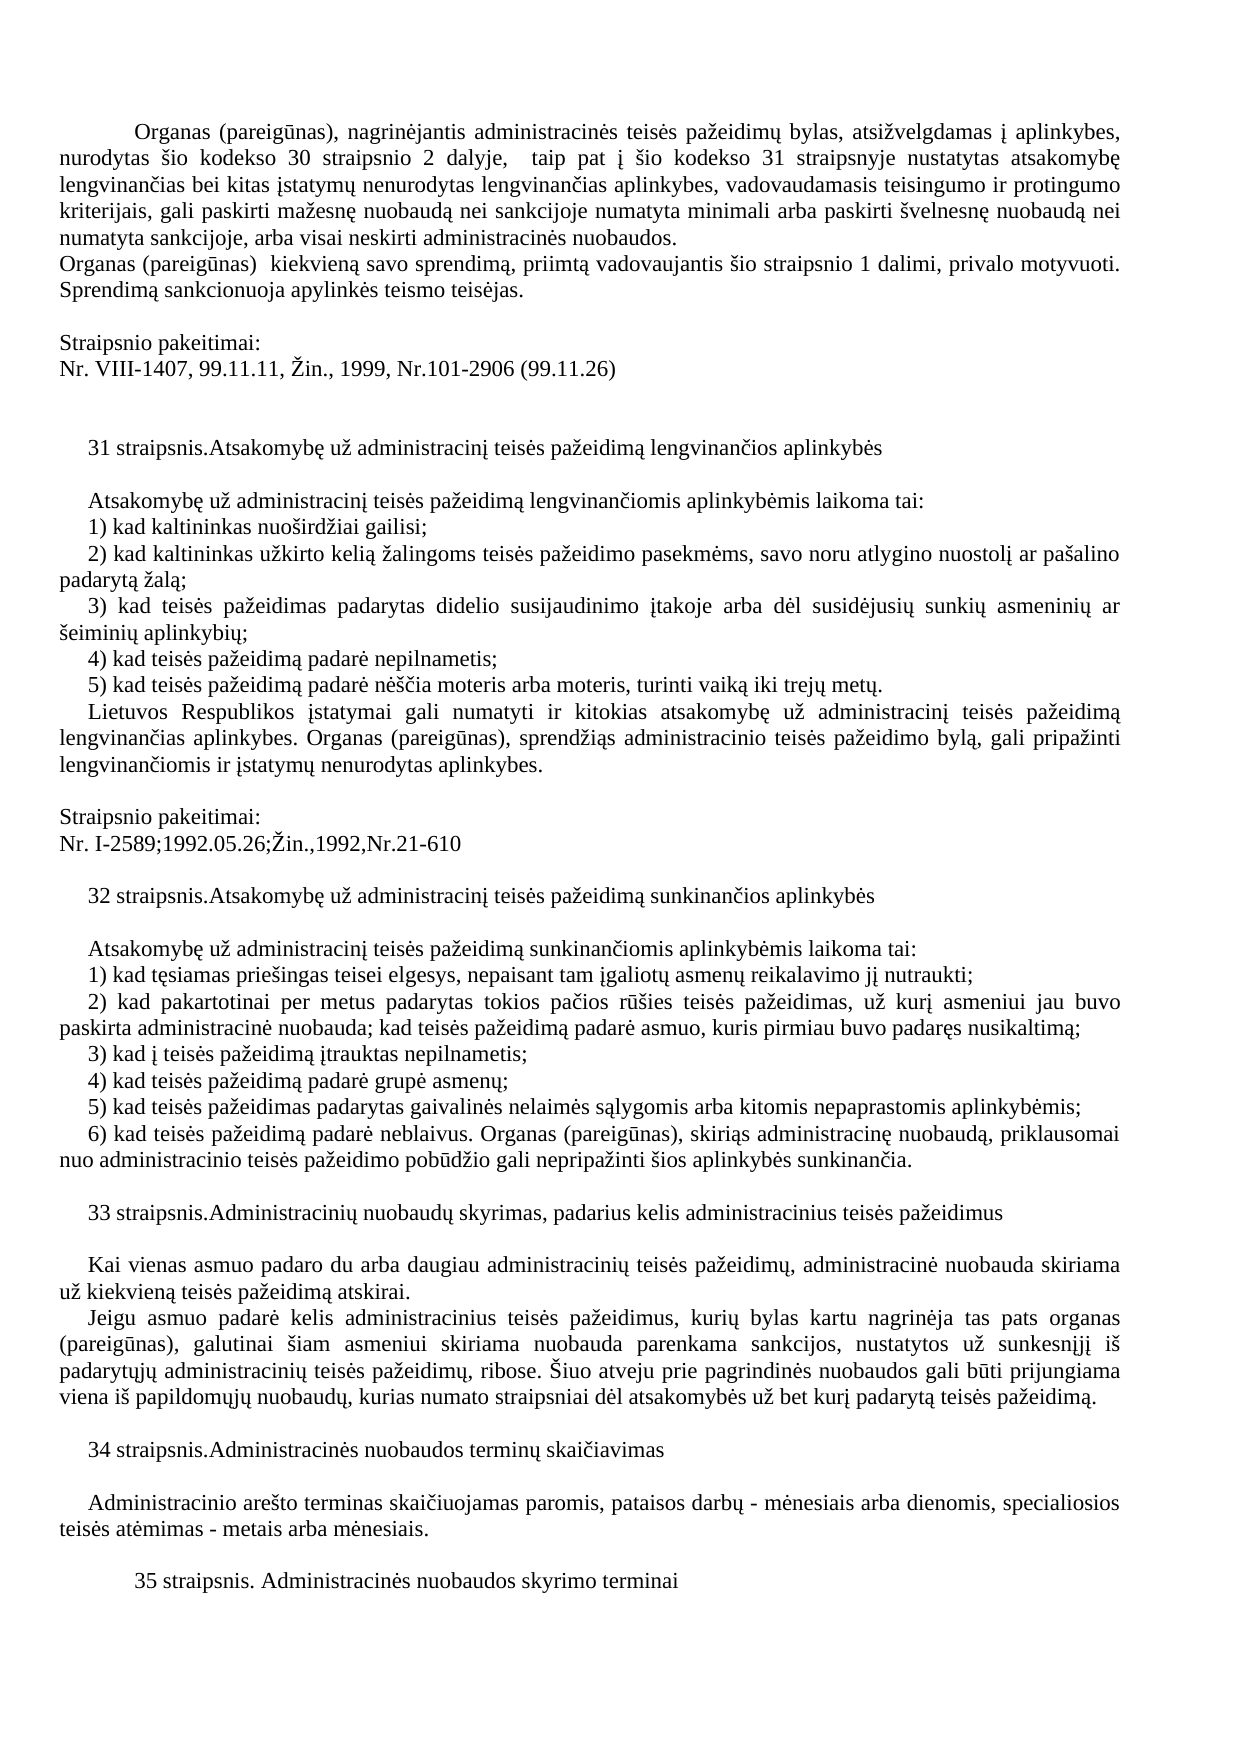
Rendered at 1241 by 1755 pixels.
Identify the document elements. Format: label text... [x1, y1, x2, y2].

text Atsakomybę už administracinį teisės pažeidimą sunkinančiomis aplinkybėmis laikoma tai: [59, 935, 1122, 961]
text 32 straipsnis.Atsakomybę už administracinį teisės pažeidimą sunkinančios aplinkybės [59, 882, 1122, 909]
text Organas (pareigūnas) kiekvieną savo sprendimą, priimtą vadovaujantis šio straipsnio 1 dalimi, privalo motyvuoti. Sprendimą sankcionuoja apylinkės teismo teisėjas. [59, 250, 1122, 303]
text 34 straipsnis.Administracinės nuobaudos terminų skaičiavimas [59, 1436, 1122, 1462]
text Straipsnio pakeitimai: [59, 803, 1122, 830]
text 3) kad teisės pažeidimas padarytas didelio susijaudinimo įtakoje arba dėl susidėjusių sunkių asmeninių ar šeiminių aplinkybių; [59, 592, 1122, 645]
text Atsakomybę už administracinį teisės pažeidimą lengvinančiomis aplinkybėmis laikoma tai: [59, 487, 1122, 513]
text 6) kad teisės pažeidimą padarė neblaivus. Organas (pareigūnas), skiriąs administracinę nuobaudą, priklausomai nuo administracinio teisės pažeidimo pobūdžio gali nepripažinti šios aplinkybės sunkinančia. [59, 1119, 1122, 1172]
text Organas (pareigūnas), nagrinėjantis administracinės teisės pažeidimų bylas, atsižvelgdamas į aplinkybes, nurodytas šio kodekso 30 straipsnio 2 dalyje, taip pat į šio kodekso 31 straipsnyje nustatytas atsakomybę lengvinančias bei kitas įstatymų nenurodytas lengvinančias aplinkybes, vadovaudamasis teisingumo ir protingumo kriterijais, gali paskirti mažesnę nuobaudą nei sankcijoje numatyta minimali arba paskirti švelnesnę nuobaudą nei numatyta sankcijoje, arba visai neskirti administracinės nuobaudos. [59, 118, 1122, 250]
text 35 straipsnis. Administracinės nuobaudos skyrimo terminai [59, 1568, 1122, 1594]
text Administracinio arešto terminas skaičiuojamas paromis, pataisos darbų - mėnesiais arba dienomis, specialiosios teisės atėmimas - metais arba mėnesiais. [59, 1488, 1122, 1541]
text Nr. VIII-1407, 99.11.11, Žin., 1999, Nr.101-2906 (99.11.26) [59, 355, 1122, 382]
text Straipsnio pakeitimai: [59, 329, 1122, 355]
text Nr. I-2589;1992.05.26;Žin.,1992,Nr.21-610 [59, 830, 1122, 856]
text Kai vienas asmuo padaro du arba daugiau administracinių teisės pažeidimų, administracinė nuobauda skiriama už kiekvieną teisės pažeidimą atskirai. [59, 1251, 1122, 1304]
text 1) kad tęsiamas priešingas teisei elgesys, nepaisant tam įgaliotų asmenų reikalavimo jį nutraukti; [59, 961, 1122, 988]
text 5) kad teisės pažeidimas padarytas gaivalinės nelaimės sąlygomis arba kitomis nepaprastomis aplinkybėmis; [59, 1093, 1122, 1119]
text 3) kad į teisės pažeidimą įtrauktas nepilnametis; [59, 1041, 1122, 1067]
text Lietuvos Respublikos įstatymai gali numatyti ir kitokias atsakomybę už administracinį teisės pažeidimą lengvinančias aplinkybes. Organas (pareigūnas), sprendžiąs administracinio teisės pažeidimo bylą, gali pripažinti lengvinančiomis ir įstatymų nenurodytas aplinkybes. [59, 698, 1122, 777]
text 4) kad teisės pažeidimą padarė grupė asmenų; [59, 1067, 1122, 1093]
text 1) kad kaltininkas nuoširdžiai gailisi; [59, 513, 1122, 540]
text 4) kad teisės pažeidimą padarė nepilnametis; [59, 645, 1122, 672]
text 2) kad pakartotinai per metus padarytas tokios pačios rūšies teisės pažeidimas, už kurį asmeniui jau buvo paskirta administracinė nuobauda; kad teisės pažeidimą padarė asmuo, kuris pirmiau buvo padaręs nusikaltimą; [59, 988, 1122, 1041]
text 33 straipsnis.Administracinių nuobaudų skyrimas, padarius kelis administracinius teisės pažeidimus [59, 1199, 1122, 1225]
text 31 straipsnis.Atsakomybę už administracinį teisės pažeidimą lengvinančios aplinkybės [59, 434, 1122, 461]
text 2) kad kaltininkas užkirto kelią žalingoms teisės pažeidimo pasekmėms, savo noru atlygino nuostolį ar pašalino padarytą žalą; [59, 540, 1122, 592]
text Jeigu asmuo padarė kelis administracinius teisės pažeidimus, kurių bylas kartu nagrinėja tas pats organas (pareigūnas), galutinai šiam asmeniui skiriama nuobauda parenkama sankcijos, nustatytos už sunkesnįjį iš padarytųjų administracinių teisės pažeidimų, ribose. Šiuo atveju prie pagrindinės nuobaudos gali būti prijungiama viena iš papildomųjų nuobaudų, kurias numato straipsniai dėl atsakomybės už bet kurį padarytą teisės pažeidimą. [59, 1304, 1122, 1409]
text 5) kad teisės pažeidimą padarė nėščia moteris arba moteris, turinti vaiką iki trejų metų. [59, 672, 1122, 698]
